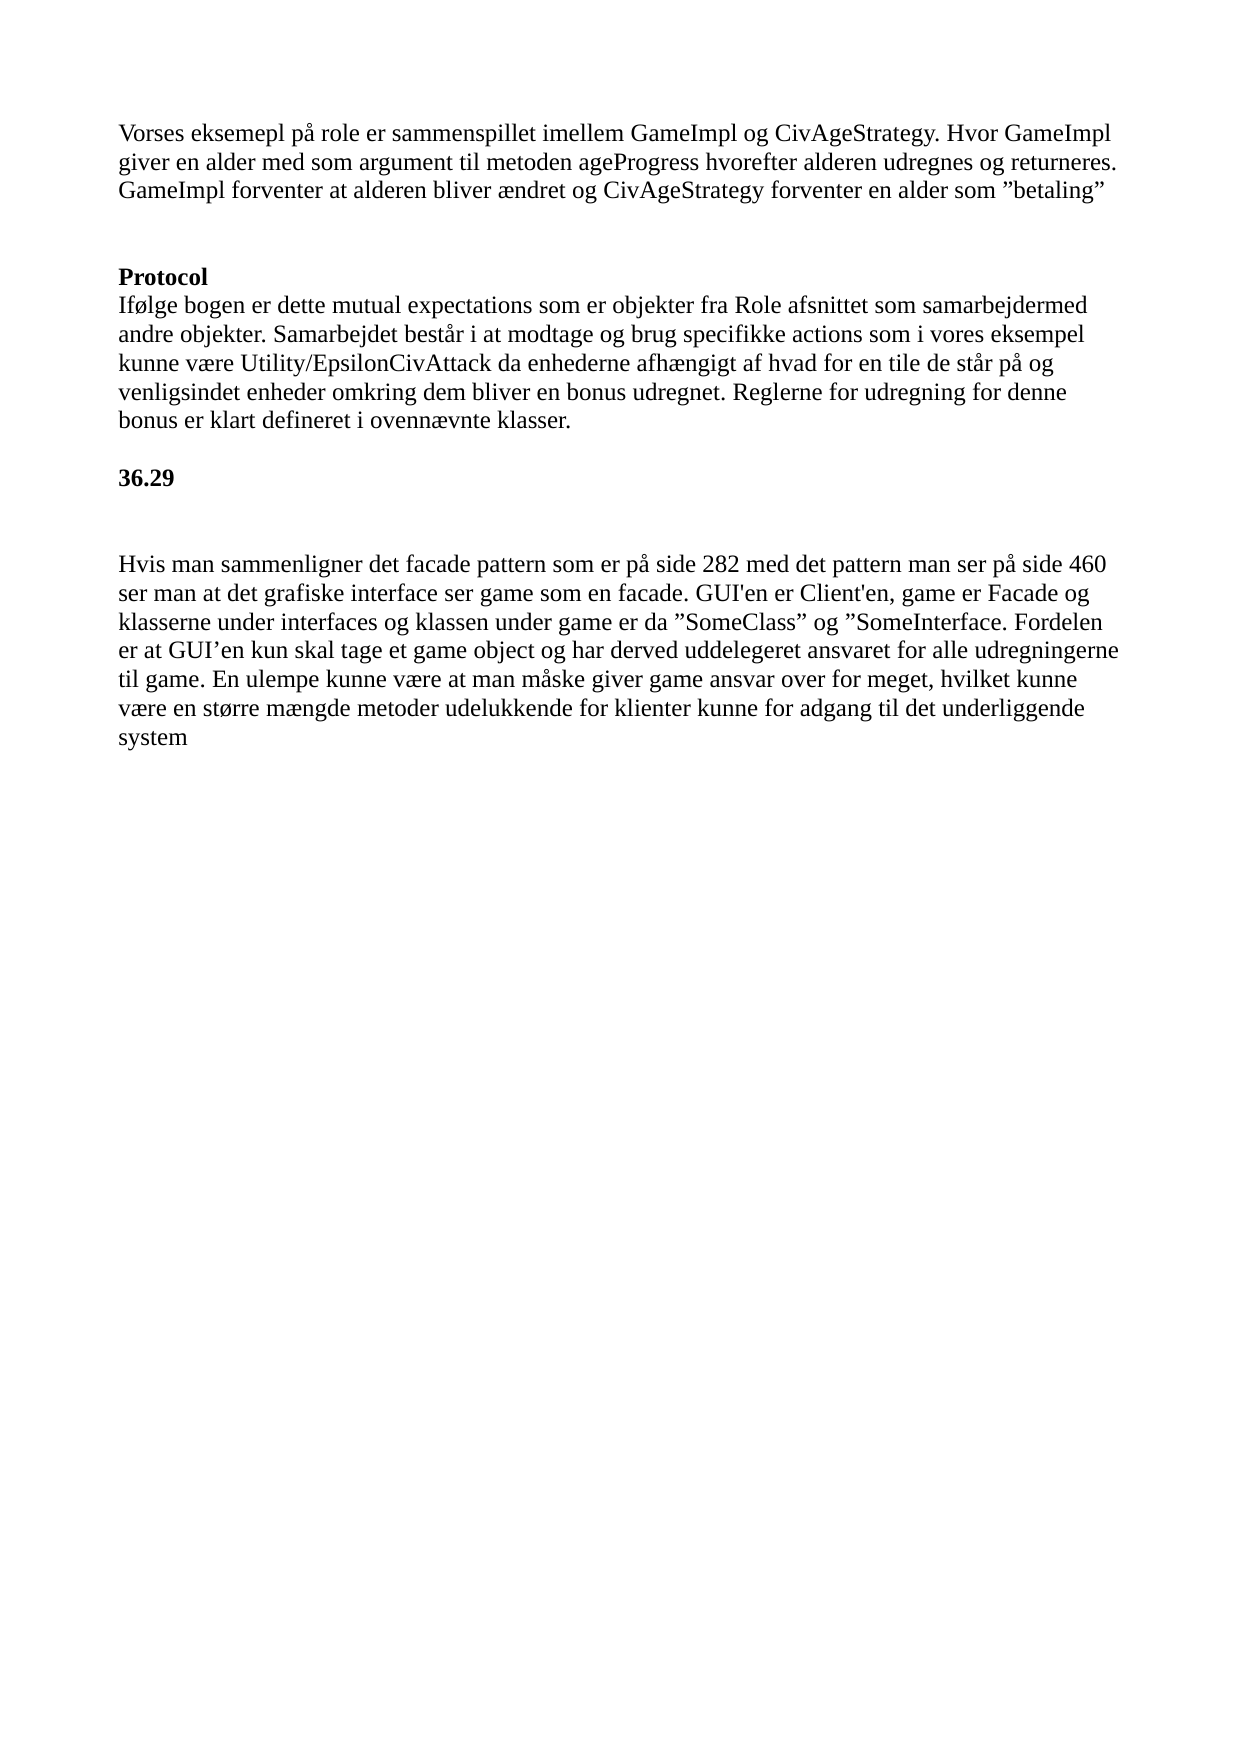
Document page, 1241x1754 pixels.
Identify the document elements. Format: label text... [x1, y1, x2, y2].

text klasserne under interfaces og klassen under game er da ”SomeClass” og ”SomeInterface. Fordelen [118, 607, 1122, 636]
text giver en alder med som argument til metoden ageProgress hvorefter alderen udregnes og returneres. [118, 147, 1122, 176]
text 36.29 [118, 463, 1122, 492]
text ser man at det grafiske interface ser game som en facade. GUI'en er Client'en, game er Facade og [118, 578, 1122, 607]
text Hvis man sammenligner det facade pattern som er på side 282 med det pattern man ser på side 460 [118, 549, 1122, 578]
text GameImpl forventer at alderen bliver ændret og CivAgeStrategy forventer en alder som ”betaling” [118, 176, 1122, 204]
text er at GUI’en kun skal tage et game object og har derved uddelegeret ansvaret for alle udregningerne [118, 636, 1122, 664]
text til game. En ulempe kunne være at man måske giver game ansvar over for meget, hvilket kunne være en større mængde metoder udelukkende for klienter kunne for adgang til det underliggende system [118, 664, 1122, 751]
text Vorses eksemepl på role er sammenspillet imellem GameImpl og CivAgeStrategy. Hvor GameImpl [118, 118, 1122, 147]
text Protocol [118, 262, 1122, 291]
text Ifølge bogen er dette mutual expectations som er objekter fra Role afsnittet som samarbejdermed andre objekter. Samarbejdet består i at modtage og brug specifikke actions som i vores eksempel kunne være Utility/EpsilonCivAttack da enhederne afhængigt af hvad for en tile de står på og venligsindet enheder omkring dem bliver en bonus udregnet. Reglerne for udregning for denne bonus er klart defineret i ovennævnte klasser. [118, 291, 1122, 434]
